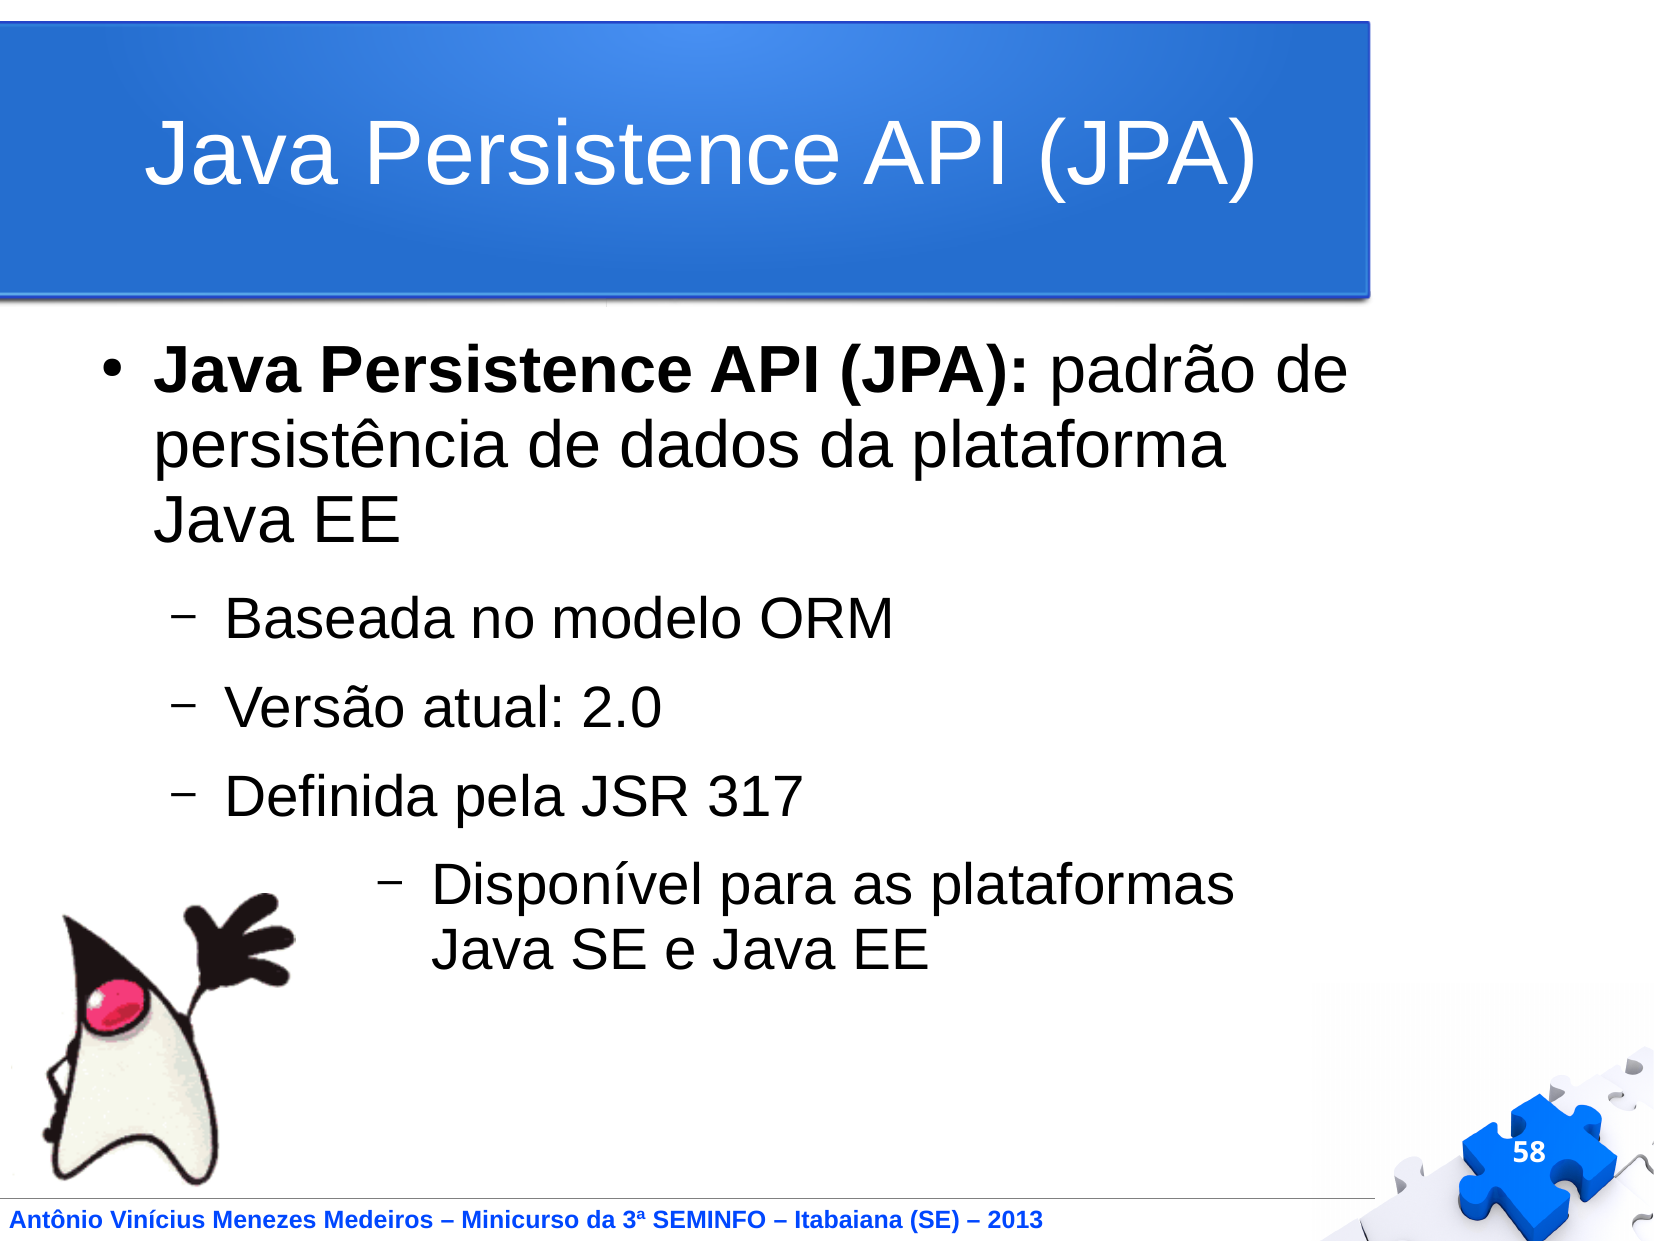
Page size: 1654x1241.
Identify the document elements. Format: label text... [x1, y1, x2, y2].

title Java Persistence API (JPA) [82, 49, 1323, 257]
picture [0, 21, 1375, 307]
list Java Persistence API (JPA): padrão de persistência de dados da plataforma Java EE Baseada no modelo ORM Versão atual: 2.0 Definida pela JSR 317 Disponível para as plataformas Java SE e Java EE [82, 332, 1356, 1182]
picture [11, 893, 296, 1189]
picture [1311, 983, 1654, 1241]
